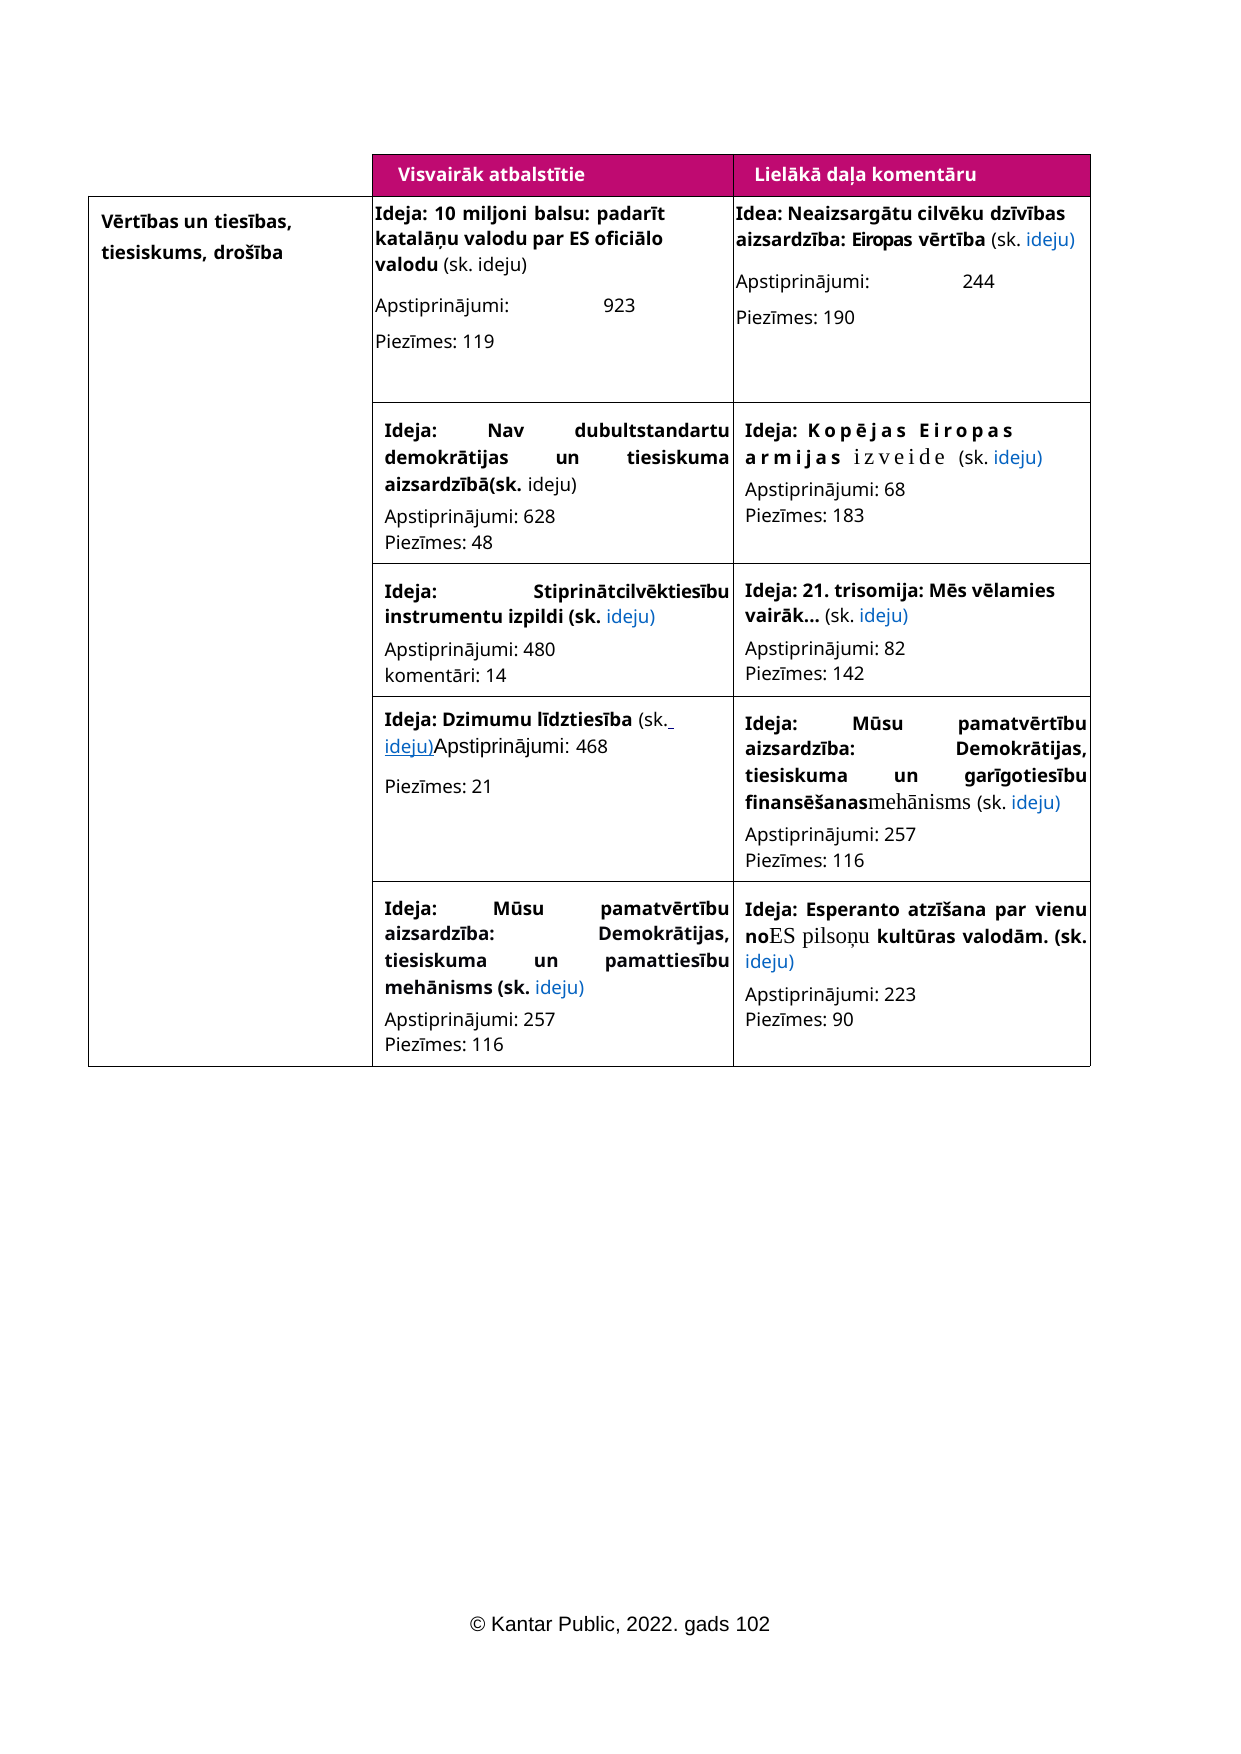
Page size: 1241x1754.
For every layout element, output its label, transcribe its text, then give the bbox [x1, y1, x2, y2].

table_cell Ideja: 21. trisomija: Mēs vēlamies vairāk... (sk. ideju) Apstiprinājumi: 82 Piezīmes: 142 [734, 564, 1090, 696]
table_header [734, 155, 754, 196]
table_cell Ideja: Kopējas Eiropas armijas izveide (sk. ideju) Apstiprinājumi: 68 Piezīmes: 183 [734, 403, 1090, 563]
table_cell Ideja: 10 miljoni balsu: padarīt katalāņu valodu par ES oficiālo valodu (sk. ideju) Apstiprinājumi: 923 Piezīmes: 119 [373, 197, 733, 402]
table_header [373, 155, 398, 196]
table_header [1064, 155, 1090, 196]
table_header Visvairāk atbalstītie [398, 155, 707, 196]
table_header Lielākā daļa komentāru [754, 155, 1064, 196]
table_header [89, 154, 372, 196]
table_cell Ideja: Mūsu pamatvērtību aizsardzība: Demokrātijas, tiesiskuma un pamattiesību mehānisms (sk. ideju) Apstiprinājumi: 257 Piezīmes: 116 [373, 882, 733, 1066]
table_cell Idea: Neaizsargātu cilvēku dzīvības aizsardzība: Eiropas vērtība (sk. ideju) Apstiprinājumi: 244 Piezīmes: 190 [734, 197, 1090, 402]
table_cell Ideja: Stiprinātcilvēktiesību instrumentu izpildi (sk. ideju) Apstiprinājumi: 480 komentāri: 14 [373, 564, 733, 696]
table_cell Ideja: Nav dubultstandartu demokrātijas un tiesiskuma aizsardzībā(sk. ideju) Apstiprinājumi: 628 Piezīmes: 48 [373, 403, 733, 563]
table_cell Ideja: Dzimumu līdztiesība (sk. ideju)Apstiprinājumi: 468 Piezīmes: 21 [373, 697, 733, 881]
table_cell Vērtības un tiesības, tiesiskums, drošība [89, 197, 372, 1066]
table_header [707, 155, 733, 196]
table_cell Ideja: Esperanto atzīšana par vienu noES pilsoņu kultūras valodām. (sk. ideju) Apstiprinājumi: 223 Piezīmes: 90 [734, 882, 1090, 1066]
table_cell Ideja: Mūsu pamatvērtību aizsardzība: Demokrātijas, tiesiskuma un garīgotiesību finansēšanasmehānisms (sk. ideju) Apstiprinājumi: 257 Piezīmes: 116 [734, 697, 1090, 881]
